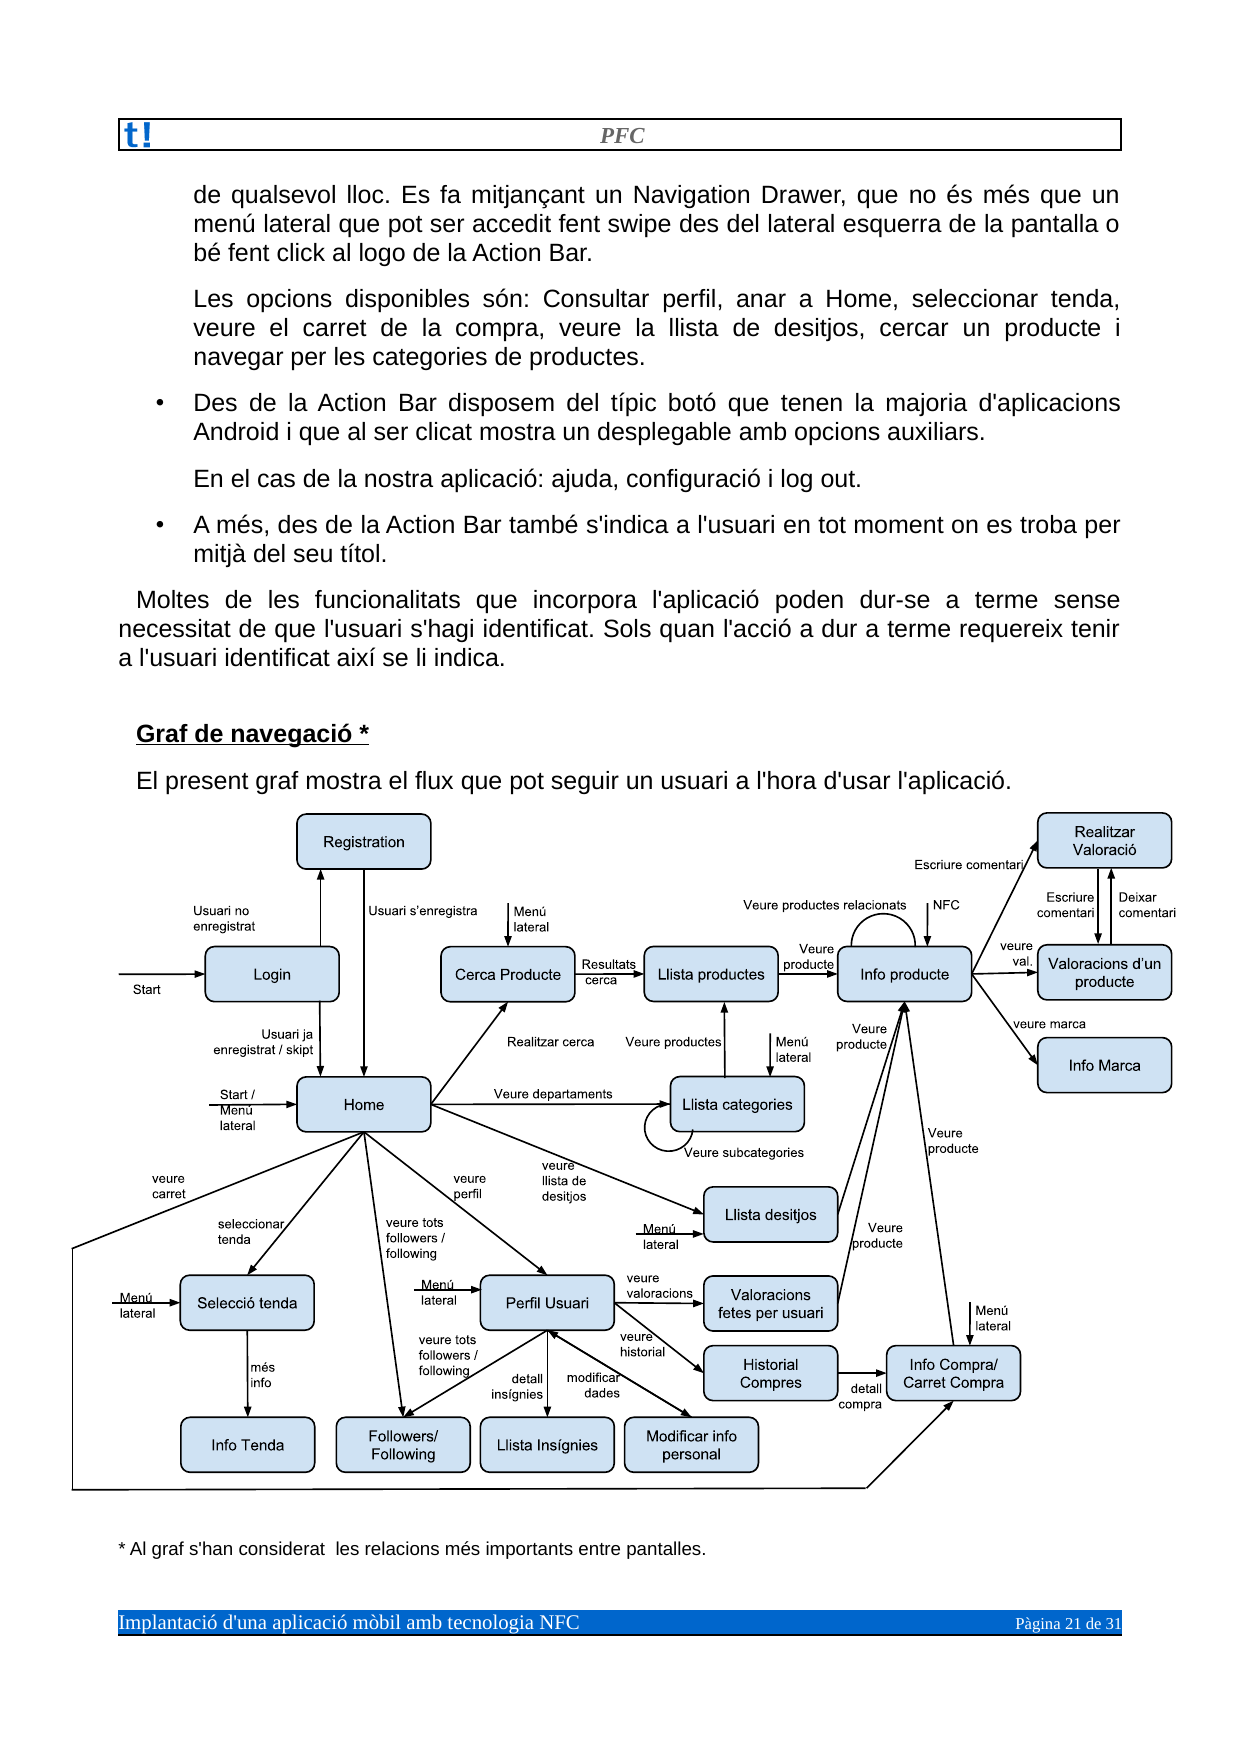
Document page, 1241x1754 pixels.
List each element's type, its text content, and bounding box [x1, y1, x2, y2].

text El present graf mostra el flux que pot seguir un usuari a l'hora d'usar l'aplicació. [118, 766, 1122, 794]
list Des de la Action Bar disposem del típic botó que tenen la majoria d'aplicacions Android i que al ser clicat mostra un desplegable amb opcions auxiliars. [156, 388, 1122, 446]
text * Al graf s'han considerat les relacions més importants entre pantalles. [118, 1538, 1122, 1559]
text Graf de navegació * [118, 719, 1122, 748]
picture [123, 121, 151, 148]
list Les opcions disponibles són: Consultar perfil, anar a Home, seleccionar tenda, veure el carret de la compra, veure la llista de desitjos, cercar un producte i navegar per les categories de productes. [156, 284, 1122, 371]
list En el cas de la nostra aplicació: ajuda, configuració i log out. [156, 464, 1122, 492]
list de qualsevol lloc. Es fa mitjançant un Navigation Drawer, que no és més que un menú lateral que pot ser accedit fent swipe des del lateral esquerra de la pantalla o bé fent click al logo de la Action Bar. [156, 181, 1122, 267]
text Moltes de les funcionalitats que incorpora l'aplicació poden dur-se a terme sense necessitat de que l'usuari s'hagi identificat. Sols quan l'acció a dur a terme requereix tenir a l'usuari identificat així se li indica. [118, 586, 1122, 672]
list A més, des de la Action Bar també s'indica a l'usuari en tot moment on es troba per mitjà del seu títol. [156, 510, 1122, 568]
